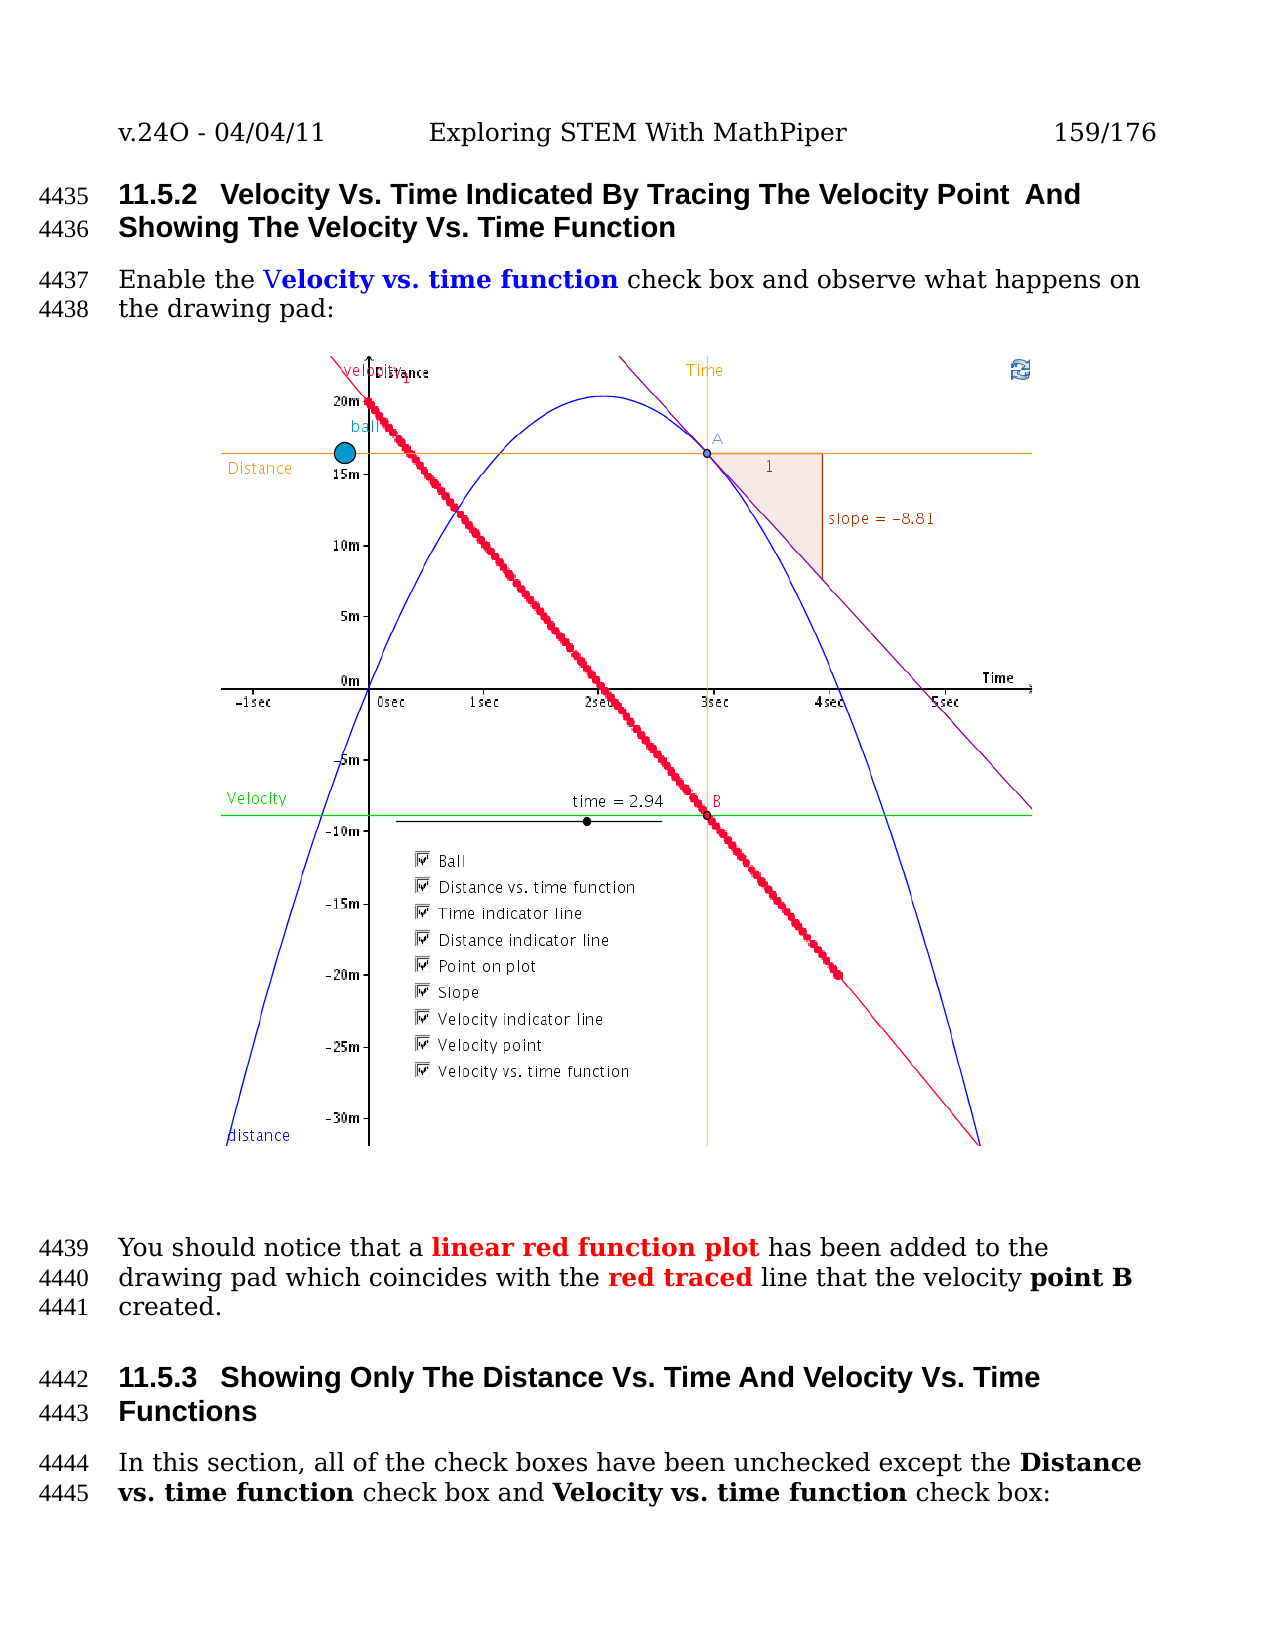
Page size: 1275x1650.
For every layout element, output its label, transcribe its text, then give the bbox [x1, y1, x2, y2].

subtitle Showing Only The Distance Vs. Time And Velocity Vs. Time Functions [118, 1360, 1157, 1427]
picture [221, 356, 1033, 1146]
subtitle Velocity Vs. Time Indicated By Tracing The Velocity Point And Showing The Velocity Vs. Time Function [118, 177, 1157, 244]
text You should notice that a linear red function plot has been added to the drawing pad which coincides with the red traced line that the velocity point B created. [118, 1233, 1157, 1321]
text In this section, all of the check boxes have been unchecked except the Distance vs. time function check box and Velocity vs. time function check box: [118, 1448, 1157, 1507]
text Enable the Velocity vs. time function check box and observe what happens on the drawing pad: [118, 265, 1157, 323]
